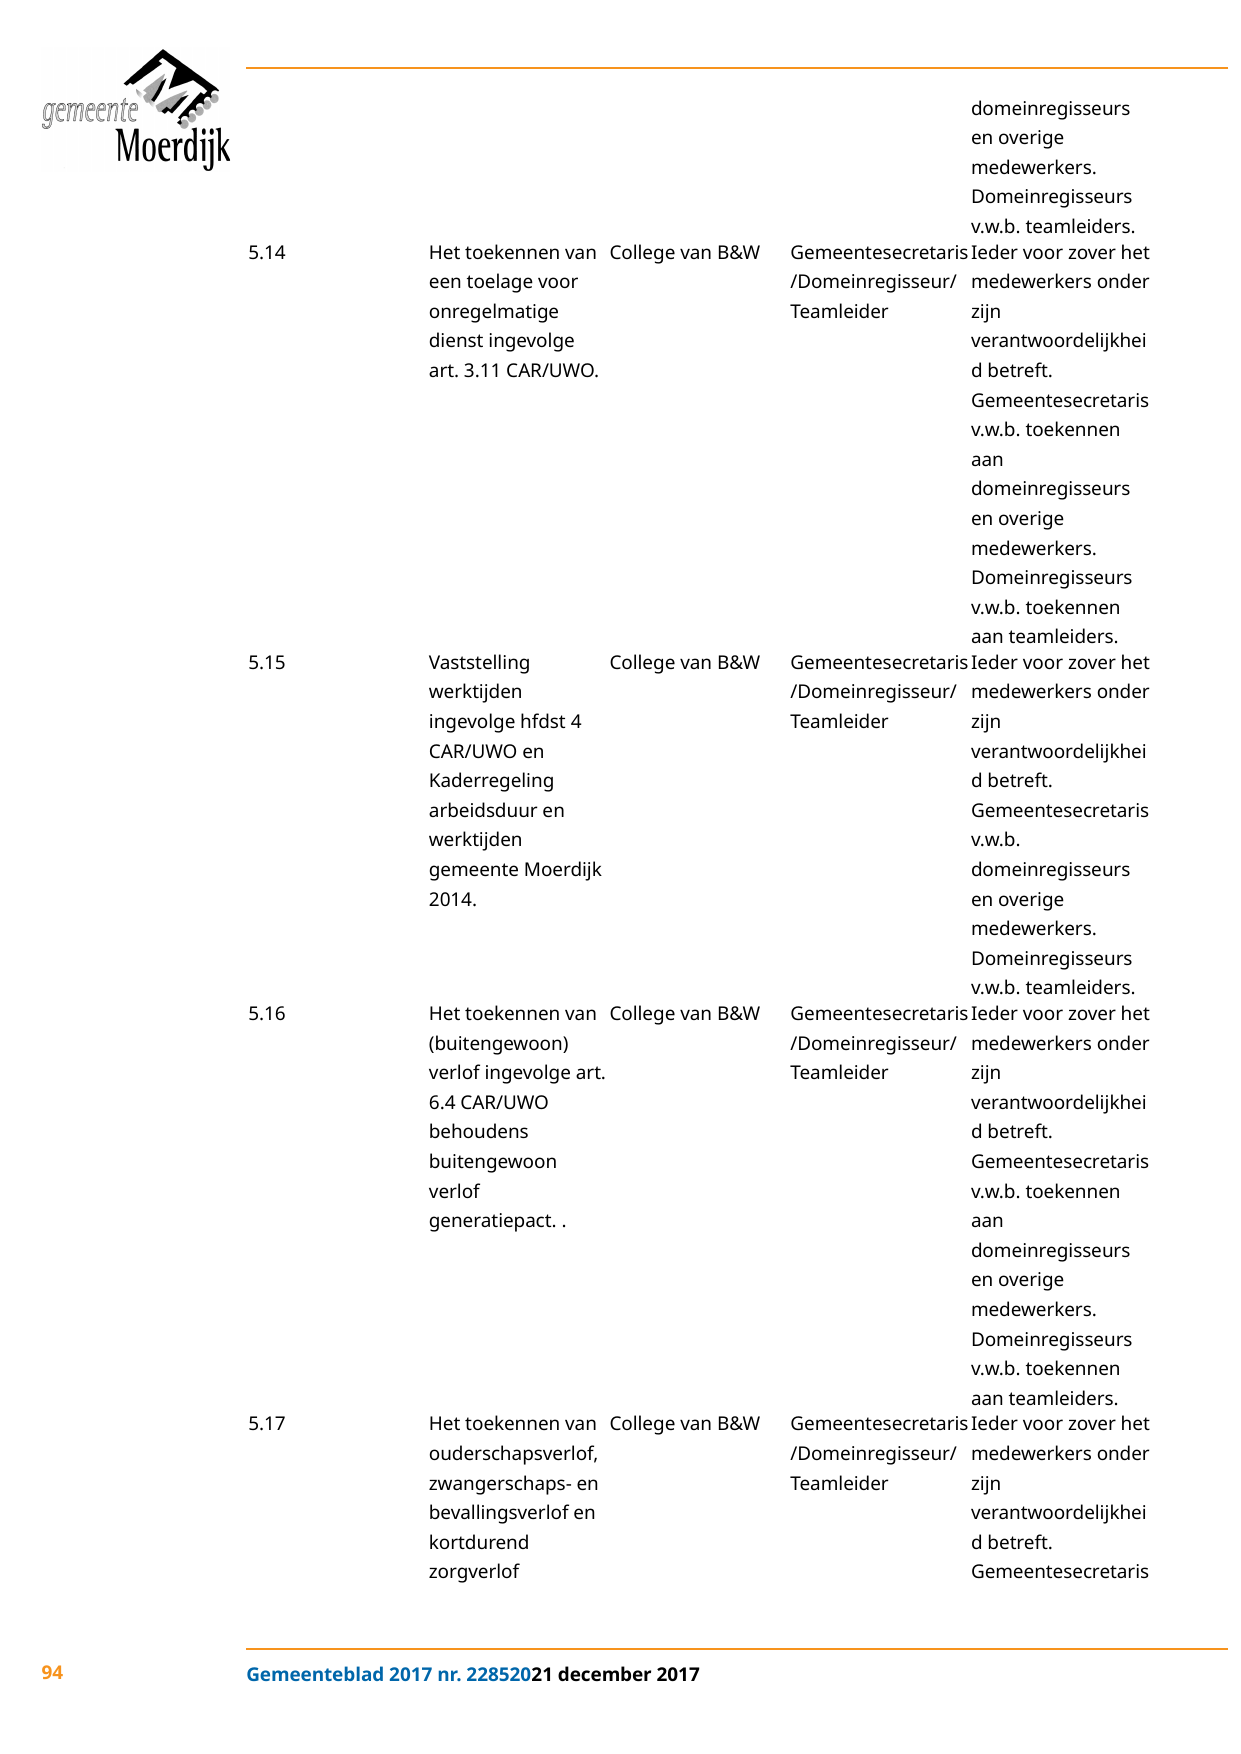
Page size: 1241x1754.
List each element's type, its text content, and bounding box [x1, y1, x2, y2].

table_cell Vaststelling werktijden ingevolge hfdst 4 CAR/UWO en Kaderregeling arbeidsduur en werktijden gemeente Moerdijk 2014. [429, 649, 609, 1000]
table_cell College van B&W [609, 649, 790, 1000]
table_cell Gemeentesecretaris/Domeinregisseur/Teamleider [790, 1000, 971, 1411]
table_cell Ieder voor zover het medewerkers onder zijn verantwoordelijkheid betreft. Gemeentesecretaris v.w.b. toekennen aan domeinregisseurs en overige medewerkers. Domeinregisseurs v.w.b. toekennen aan teamleiders. [971, 1000, 1152, 1411]
table_cell 5.16 [248, 1000, 429, 1411]
table_cell domeinregisseurs en overige medewerkers. Domeinregisseurs v.w.b. teamleiders. [971, 95, 1152, 239]
table_cell [790, 95, 971, 239]
table_cell College van B&W [609, 1411, 790, 1584]
table_cell Gemeentesecretaris/Domeinregisseur/Teamleider [790, 1411, 971, 1584]
table_cell College van B&W [609, 1000, 790, 1411]
table_cell Ieder voor zover het medewerkers onder zijn verantwoordelijkheid betreft. Gemeentesecretaris [971, 1411, 1152, 1584]
table_cell 5.14 [248, 239, 429, 649]
table_cell 5.15 [248, 649, 429, 1000]
table_cell Het toekennen van een toelage voor onregelmatige dienst ingevolge art. 3.11 CAR/UWO. [429, 239, 609, 649]
table_cell [248, 95, 429, 239]
table_cell 5.17 [248, 1411, 429, 1584]
table_cell College van B&W [609, 239, 790, 649]
table_cell Ieder voor zover het medewerkers onder zijn verantwoordelijkheid betreft. Gemeentesecretaris v.w.b. toekennen aan domeinregisseurs en overige medewerkers. Domeinregisseurs v.w.b. toekennen aan teamleiders. [971, 239, 1152, 649]
table_cell Het toekennen van (buitengewoon) verlof ingevolge art. 6.4 CAR/UWO behoudens buitengewoon verlof generatiepact. . [429, 1000, 609, 1411]
table_cell Gemeentesecretaris/Domeinregisseur/Teamleider [790, 239, 971, 649]
table_cell [429, 95, 609, 239]
picture [41, 47, 231, 172]
table_cell [609, 95, 790, 239]
table_cell Ieder voor zover het medewerkers onder zijn verantwoordelijkheid betreft. Gemeentesecretaris v.w.b. domeinregisseurs en overige medewerkers. Domeinregisseurs v.w.b. teamleiders. [971, 649, 1152, 1000]
table_cell Gemeentesecretaris/Domeinregisseur/Teamleider [790, 649, 971, 1000]
table_cell Het toekennen van ouderschapsverlof, zwangerschaps- en bevallingsverlof en kortdurend zorgverlof [429, 1411, 609, 1584]
